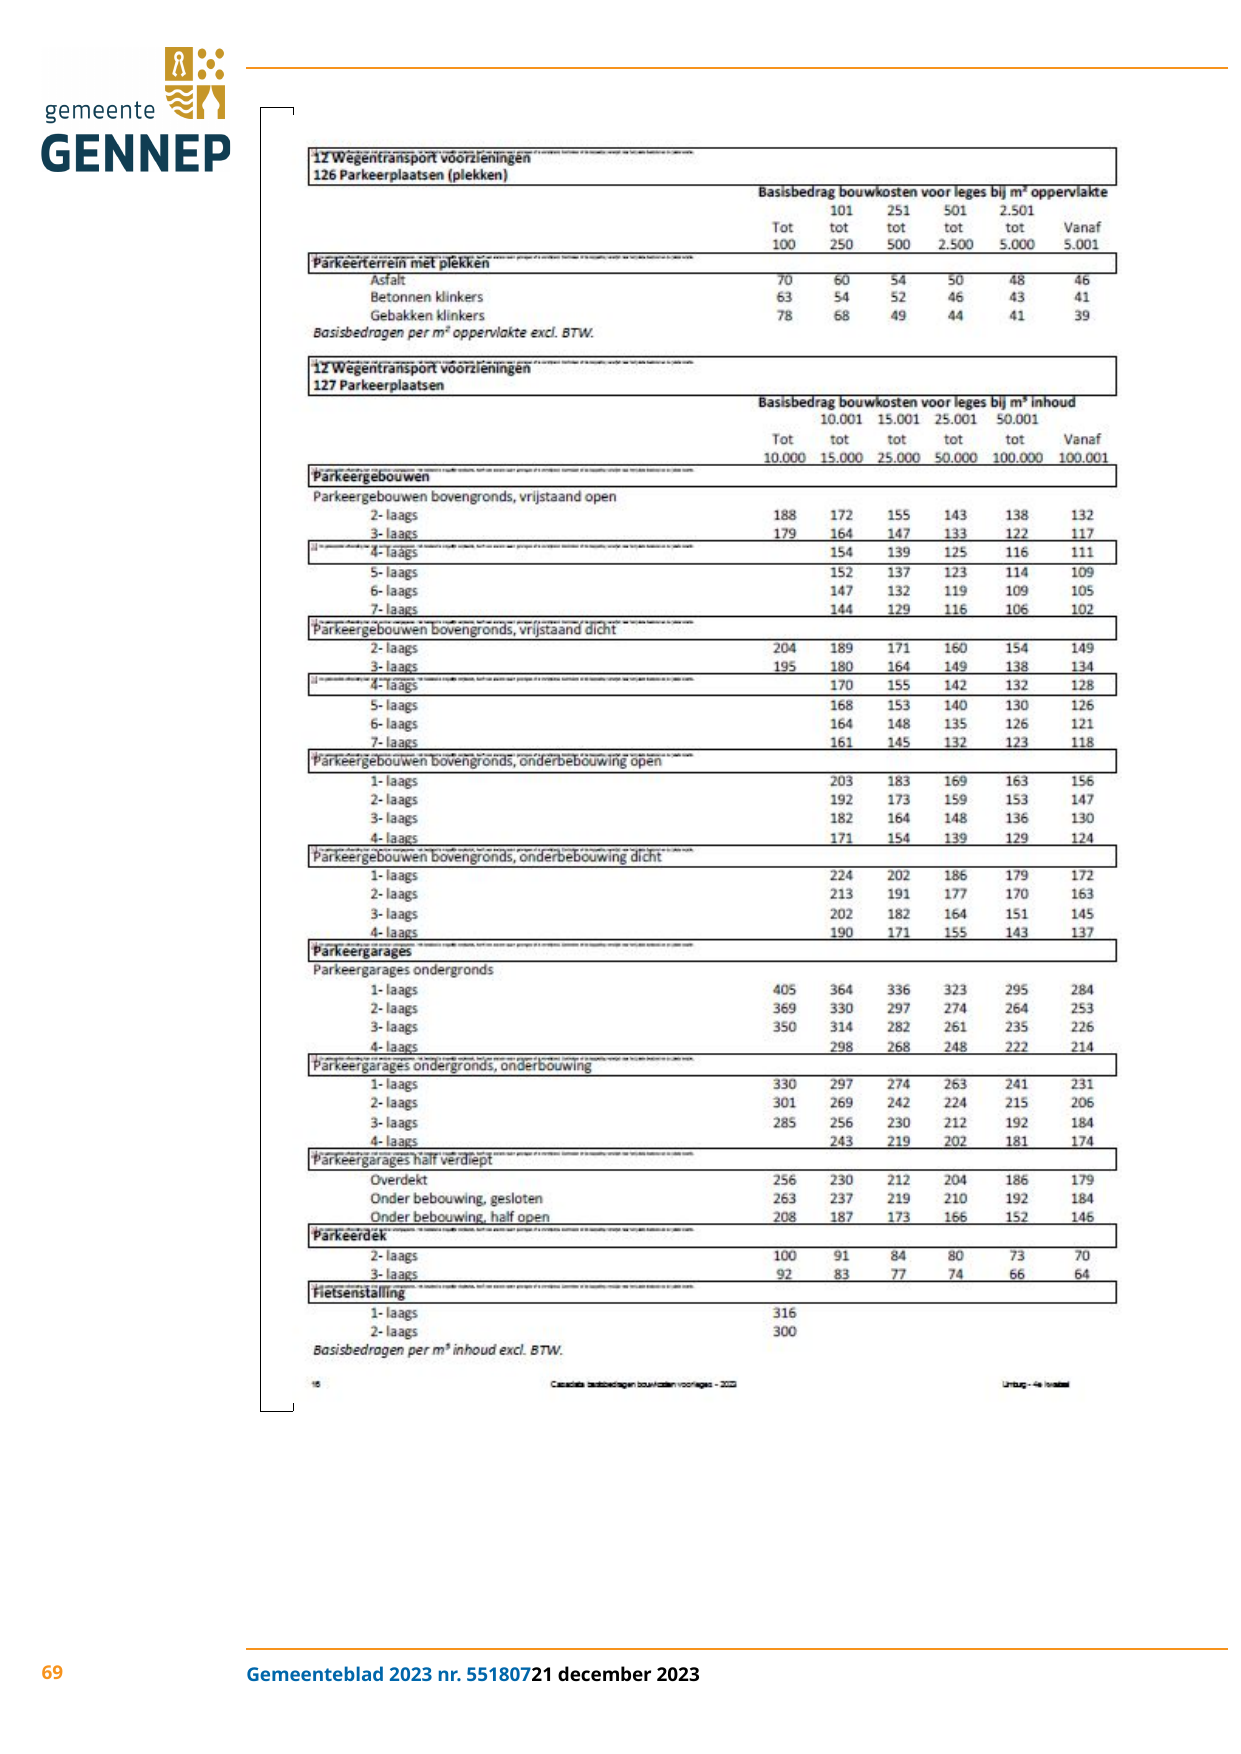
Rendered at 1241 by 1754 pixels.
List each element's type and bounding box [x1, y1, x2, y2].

picture [268, 115, 1173, 1403]
picture [41, 47, 231, 172]
